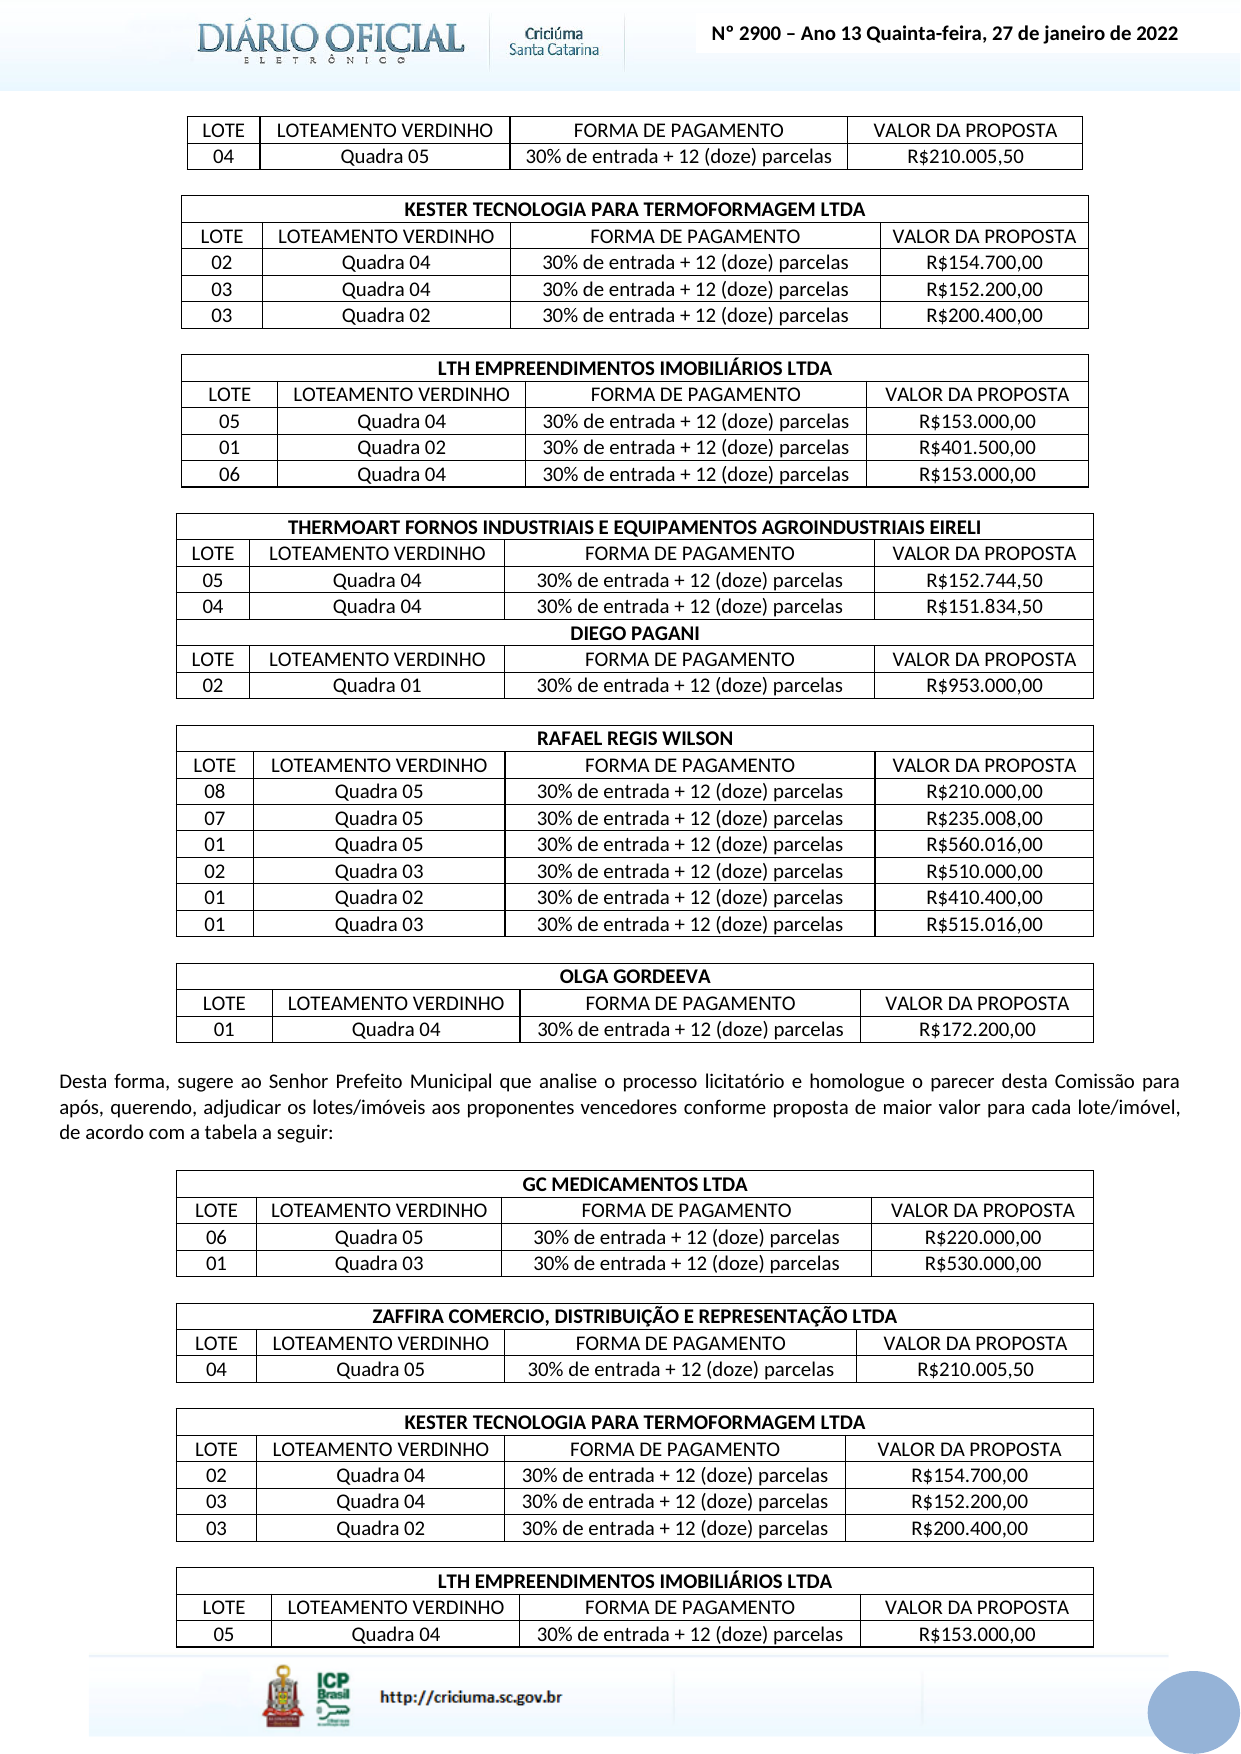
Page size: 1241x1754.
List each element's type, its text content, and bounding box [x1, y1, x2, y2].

table_cell FORMA DE PAGAMENTO [502, 1198, 871, 1223]
table_cell LOTEAMENTO VERDINHO [257, 1436, 504, 1461]
table_cell Quadra 04 [250, 593, 504, 619]
table_cell 05 [177, 1621, 271, 1646]
table_cell FORMA DE PAGAMENTO [506, 752, 874, 777]
table_cell R$153.000,00 [861, 1621, 1093, 1646]
text Desta forma, sugere ao Senhor Prefeito Municipal que analise o processo licitatório e homologue o parecer desta Comissão para após, querendo, adjudicar os lotes/imóveis aos proponentes vencedores conforme proposta de maior valor para cada lote/imóvel, de acordo com a tabela a seguir: [59, 1068, 1181, 1145]
table_cell Quadra 04 [278, 408, 525, 433]
table_cell Quadra 04 [278, 461, 525, 486]
table_cell Quadra 04 [263, 249, 510, 275]
table_cell VALOR DA PROPOSTA [861, 990, 1093, 1016]
table_cell 04 [188, 144, 259, 169]
table_cell FORMA DE PAGAMENTO [505, 1330, 856, 1355]
table_cell Quadra 05 [257, 1356, 504, 1382]
table_cell 03 [177, 1489, 256, 1514]
table_cell Quadra 05 [257, 1224, 501, 1249]
table_cell 30% de entrada + 12 (doze) parcelas [521, 1017, 860, 1042]
table_cell 30% de entrada + 12 (doze) parcelas [502, 1251, 871, 1276]
table_cell 03 [177, 1515, 256, 1541]
table_cell 01 [177, 911, 253, 936]
table_header OLGA GORDEEVA [177, 964, 1093, 989]
table_cell 02 [177, 858, 253, 883]
table_cell FORMA DE PAGAMENTO [521, 990, 860, 1016]
table_cell Quadra 02 [254, 884, 504, 910]
table_cell 30% de entrada + 12 (doze) parcelas [502, 1224, 871, 1249]
table_cell 05 [177, 567, 249, 592]
table_cell 06 [177, 1224, 256, 1249]
table_cell R$154.700,00 [881, 249, 1088, 275]
table_cell Quadra 05 [254, 805, 504, 830]
table_cell 30% de entrada + 12 (doze) parcelas [511, 276, 880, 301]
table_cell R$510.000,00 [876, 858, 1093, 883]
table_cell LOTEAMENTO VERDINHO [257, 1330, 504, 1355]
table_cell Quadra 04 [257, 1462, 504, 1488]
table_cell LOTE [188, 117, 259, 142]
table_cell LOTE [177, 646, 249, 672]
table_cell R$152.200,00 [881, 276, 1088, 301]
table_cell LOTEAMENTO VERDINHO [273, 990, 519, 1016]
table_cell R$220.000,00 [872, 1224, 1093, 1249]
table_cell 30% de entrada + 12 (doze) parcelas [505, 1356, 856, 1382]
table_cell FORMA DE PAGAMENTO [505, 646, 874, 672]
table_cell 30% de entrada + 12 (doze) parcelas [505, 1515, 845, 1541]
table_cell 30% de entrada + 12 (doze) parcelas [505, 593, 874, 619]
table_cell R$530.000,00 [872, 1251, 1093, 1276]
table_header KESTER TECNOLOGIA PARA TERMOFORMAGEM LTDA [182, 196, 1088, 222]
table_cell Quadra 04 [263, 276, 510, 301]
table_header GC MEDICAMENTOS LTDA [177, 1171, 1093, 1197]
table_cell LOTE [177, 1330, 256, 1355]
table_cell 30% de entrada + 12 (doze) parcelas [506, 858, 874, 883]
table_header LTH EMPREENDIMENTOS IMOBILIÁRIOS LTDA [177, 1568, 1093, 1593]
table_cell 07 [177, 805, 253, 830]
table_cell Quadra 03 [257, 1251, 501, 1276]
table_cell 30% de entrada + 12 (doze) parcelas [526, 408, 866, 433]
table_cell 04 [177, 593, 249, 619]
table_cell VALOR DA PROPOSTA [872, 1198, 1093, 1223]
table_cell 06 [182, 461, 277, 486]
table_cell FORMA DE PAGAMENTO [520, 1595, 860, 1620]
table_cell 30% de entrada + 12 (doze) parcelas [505, 567, 874, 592]
table_cell 30% de entrada + 12 (doze) parcelas [505, 1462, 845, 1488]
table_cell R$153.000,00 [867, 408, 1088, 433]
table_cell LOTEAMENTO VERDINHO [254, 752, 504, 777]
table_cell R$560.016,00 [876, 831, 1093, 857]
table_cell VALOR DA PROPOSTA [876, 752, 1093, 777]
table_cell Quadra 04 [272, 1621, 519, 1646]
table_cell LOTE [177, 1595, 271, 1620]
table_cell 30% de entrada + 12 (doze) parcelas [526, 435, 866, 460]
table_cell 01 [177, 884, 253, 910]
table_cell 04 [177, 1356, 256, 1382]
table_cell VALOR DA PROPOSTA [846, 1436, 1093, 1461]
table_cell 01 [182, 435, 277, 460]
table_cell 05 [182, 408, 277, 433]
table_cell R$210.005,50 [857, 1356, 1093, 1382]
table_cell LOTEAMENTO VERDINHO [261, 117, 509, 142]
table_cell 03 [182, 276, 262, 301]
table_cell R$200.400,00 [846, 1515, 1093, 1541]
table_cell 30% de entrada + 12 (doze) parcelas [506, 911, 874, 936]
table_cell LOTE [177, 990, 272, 1016]
table_cell R$515.016,00 [876, 911, 1093, 936]
table_cell Quadra 02 [263, 302, 510, 328]
table_cell R$235.008,00 [876, 805, 1093, 830]
table_cell LOTEAMENTO VERDINHO [272, 1595, 519, 1620]
table_cell LOTEAMENTO VERDINHO [263, 223, 510, 248]
table_cell VALOR DA PROPOSTA [867, 382, 1088, 407]
table_cell LOTEAMENTO VERDINHO [278, 382, 525, 407]
table_cell 01 [177, 831, 253, 857]
table_cell DIEGO PAGANI [177, 620, 1093, 645]
table_cell Quadra 05 [254, 831, 504, 857]
table_cell FORMA DE PAGAMENTO [511, 117, 847, 142]
table_cell LOTE [182, 382, 277, 407]
table_cell VALOR DA PROPOSTA [848, 117, 1082, 142]
table_cell 01 [177, 1251, 256, 1276]
table_cell 02 [177, 673, 249, 698]
table_header ZAFFIRA COMERCIO, DISTRIBUIÇÃO E REPRESENTAÇÃO LTDA [177, 1304, 1093, 1329]
table_cell 08 [177, 779, 253, 804]
table_cell LOTEAMENTO VERDINHO [250, 646, 504, 672]
table_cell LOTE [177, 1436, 256, 1461]
table_cell 02 [177, 1462, 256, 1488]
table_cell 30% de entrada + 12 (doze) parcelas [505, 673, 874, 698]
table_cell Quadra 04 [250, 567, 504, 592]
table_cell R$153.000,00 [867, 461, 1088, 486]
table_cell LOTE [182, 223, 262, 248]
table_cell R$172.200,00 [861, 1017, 1093, 1042]
table_cell Quadra 03 [254, 858, 504, 883]
table_cell 02 [182, 249, 262, 275]
table_cell 30% de entrada + 12 (doze) parcelas [511, 144, 847, 169]
table_cell 30% de entrada + 12 (doze) parcelas [505, 1489, 845, 1514]
table_cell 30% de entrada + 12 (doze) parcelas [506, 779, 874, 804]
table_cell R$152.744,50 [875, 567, 1093, 592]
table_cell FORMA DE PAGAMENTO [511, 223, 880, 248]
table_cell Quadra 04 [257, 1489, 504, 1514]
table_cell VALOR DA PROPOSTA [875, 646, 1093, 672]
table_cell 01 [177, 1017, 272, 1042]
table_cell FORMA DE PAGAMENTO [526, 382, 866, 407]
table_cell R$401.500,00 [867, 435, 1088, 460]
table_cell 30% de entrada + 12 (doze) parcelas [511, 302, 880, 328]
table_header KESTER TECNOLOGIA PARA TERMOFORMAGEM LTDA [177, 1409, 1093, 1435]
table_cell R$151.834,50 [875, 593, 1093, 619]
table_cell VALOR DA PROPOSTA [857, 1330, 1093, 1355]
table_cell 30% de entrada + 12 (doze) parcelas [511, 249, 880, 275]
table_cell Quadra 05 [254, 779, 504, 804]
table_cell R$152.200,00 [846, 1489, 1093, 1514]
table_cell Quadra 05 [261, 144, 509, 169]
table_cell R$200.400,00 [881, 302, 1088, 328]
table_cell LOTE [177, 1198, 256, 1223]
table_cell R$953.000,00 [875, 673, 1093, 698]
table_cell VALOR DA PROPOSTA [881, 223, 1088, 248]
table_cell 30% de entrada + 12 (doze) parcelas [506, 831, 874, 857]
table_cell R$410.400,00 [876, 884, 1093, 910]
table_cell LOTE [177, 540, 249, 566]
table_cell Quadra 04 [273, 1017, 519, 1042]
table_cell 30% de entrada + 12 (doze) parcelas [526, 461, 866, 486]
table_cell LOTEAMENTO VERDINHO [257, 1198, 501, 1223]
table_header LTH EMPREENDIMENTOS IMOBILIÁRIOS LTDA [182, 355, 1088, 381]
table_cell FORMA DE PAGAMENTO [505, 1436, 845, 1461]
table_cell Quadra 03 [254, 911, 504, 936]
table_cell Quadra 01 [250, 673, 504, 698]
table_cell FORMA DE PAGAMENTO [505, 540, 874, 566]
table_cell LOTEAMENTO VERDINHO [250, 540, 504, 566]
table_cell Quadra 02 [278, 435, 525, 460]
table_cell R$210.005,50 [848, 144, 1082, 169]
table_cell 30% de entrada + 12 (doze) parcelas [506, 884, 874, 910]
table_cell 30% de entrada + 12 (doze) parcelas [520, 1621, 860, 1646]
table_header RAFAEL REGIS WILSON [177, 726, 1093, 751]
table_cell Quadra 02 [257, 1515, 504, 1541]
table_cell VALOR DA PROPOSTA [861, 1595, 1093, 1620]
table_cell 30% de entrada + 12 (doze) parcelas [506, 805, 874, 830]
table_cell LOTE [177, 752, 253, 777]
table_cell VALOR DA PROPOSTA [875, 540, 1093, 566]
table_cell 03 [182, 302, 262, 328]
table_cell R$154.700,00 [846, 1462, 1093, 1488]
table_cell R$210.000,00 [876, 779, 1093, 804]
table_header THERMOART FORNOS INDUSTRIAIS E EQUIPAMENTOS AGROINDUSTRIAIS EIRELI [177, 514, 1093, 539]
